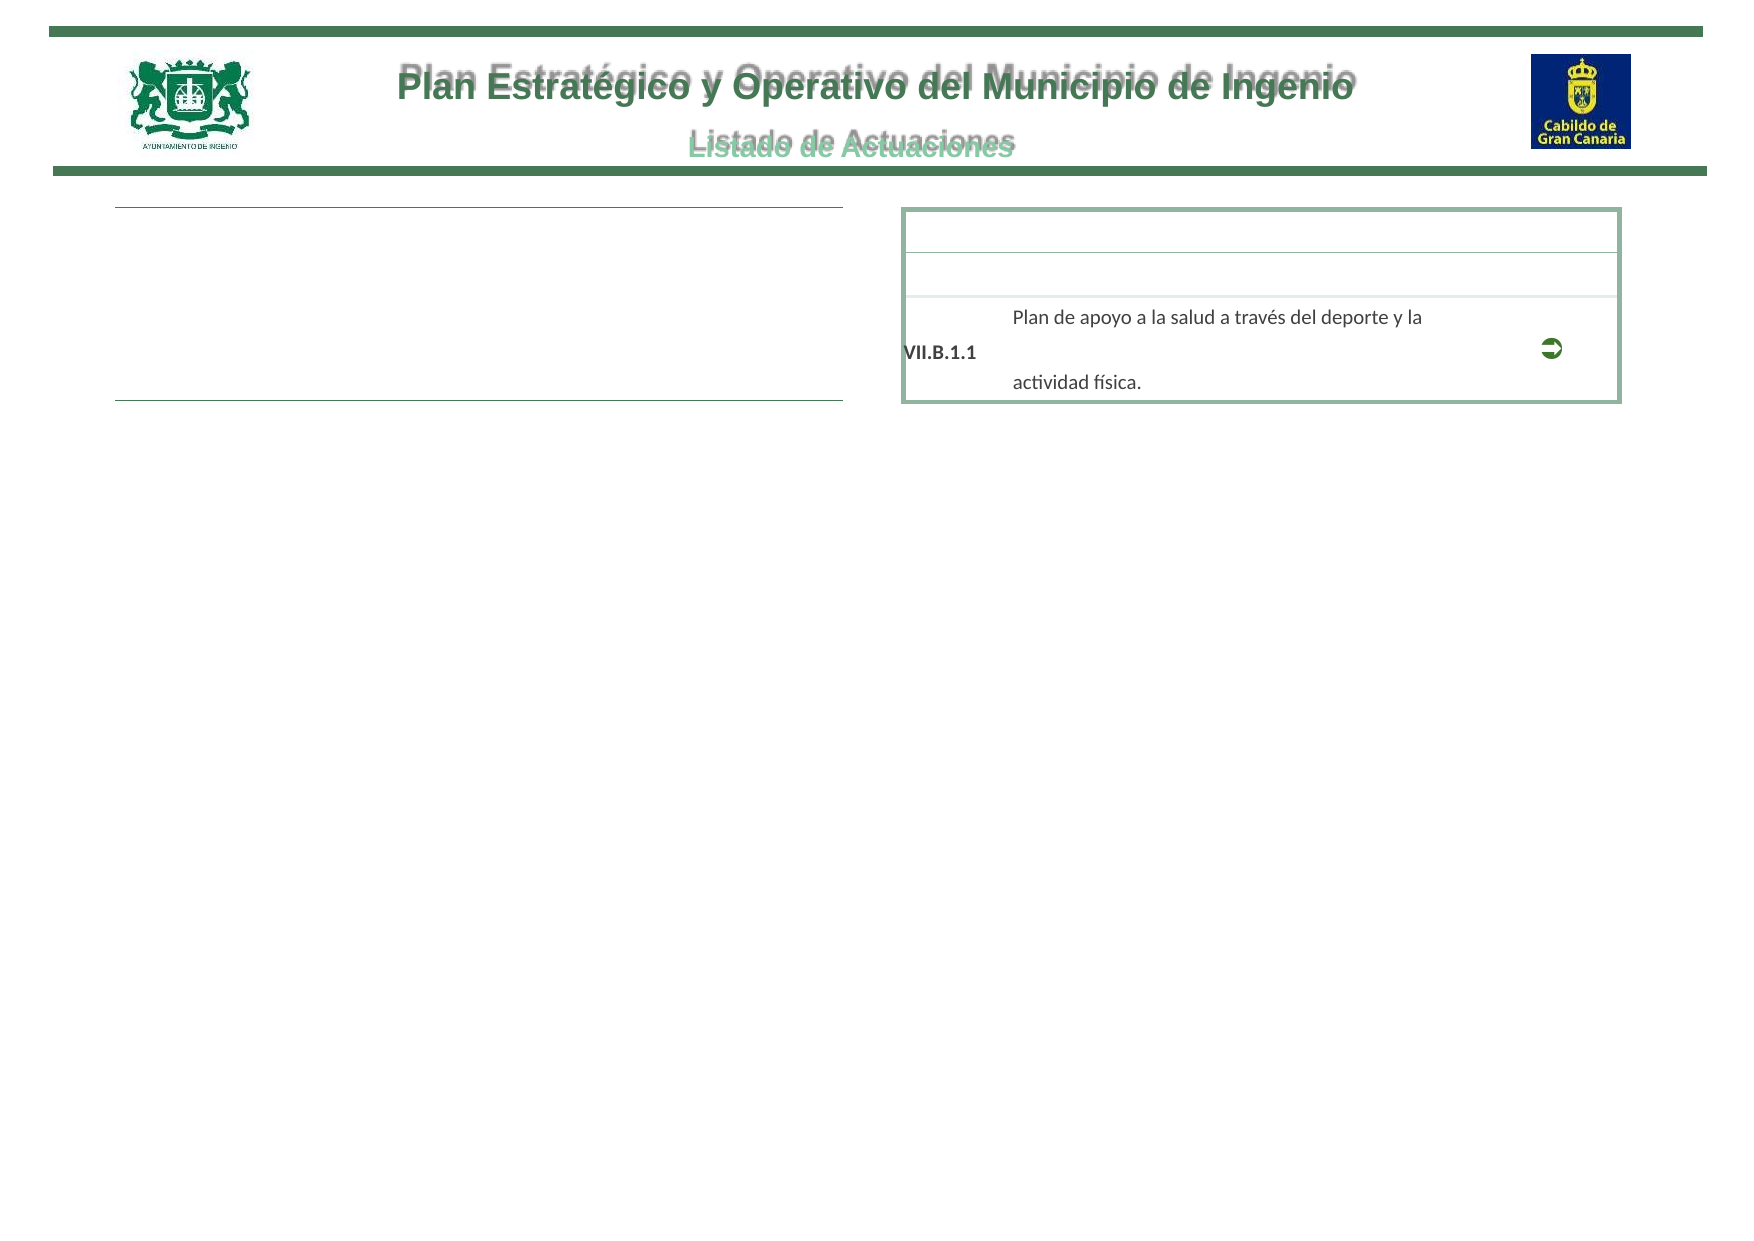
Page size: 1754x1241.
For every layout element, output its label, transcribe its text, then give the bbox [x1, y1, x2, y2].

table_cell VII.B.1 Ingenio, municipio activo y saludable [906, 253, 1617, 295]
table_cell Plan de apoyo a la salud a través del deporte y la VII.B.1.1  actividad física. [906, 298, 1617, 399]
table_header ACCIÓN PRIORIDAD [906, 212, 1617, 252]
table_header 3.7.2 OBJ. VII.B. Mejorar la salud de la población mediante el desarrollo de estrategias preventivas de bienestar social en materia de salud, deportes y educación que redunden en hábitos de vida saludable. [115, 208, 843, 399]
table_header [843, 207, 901, 399]
